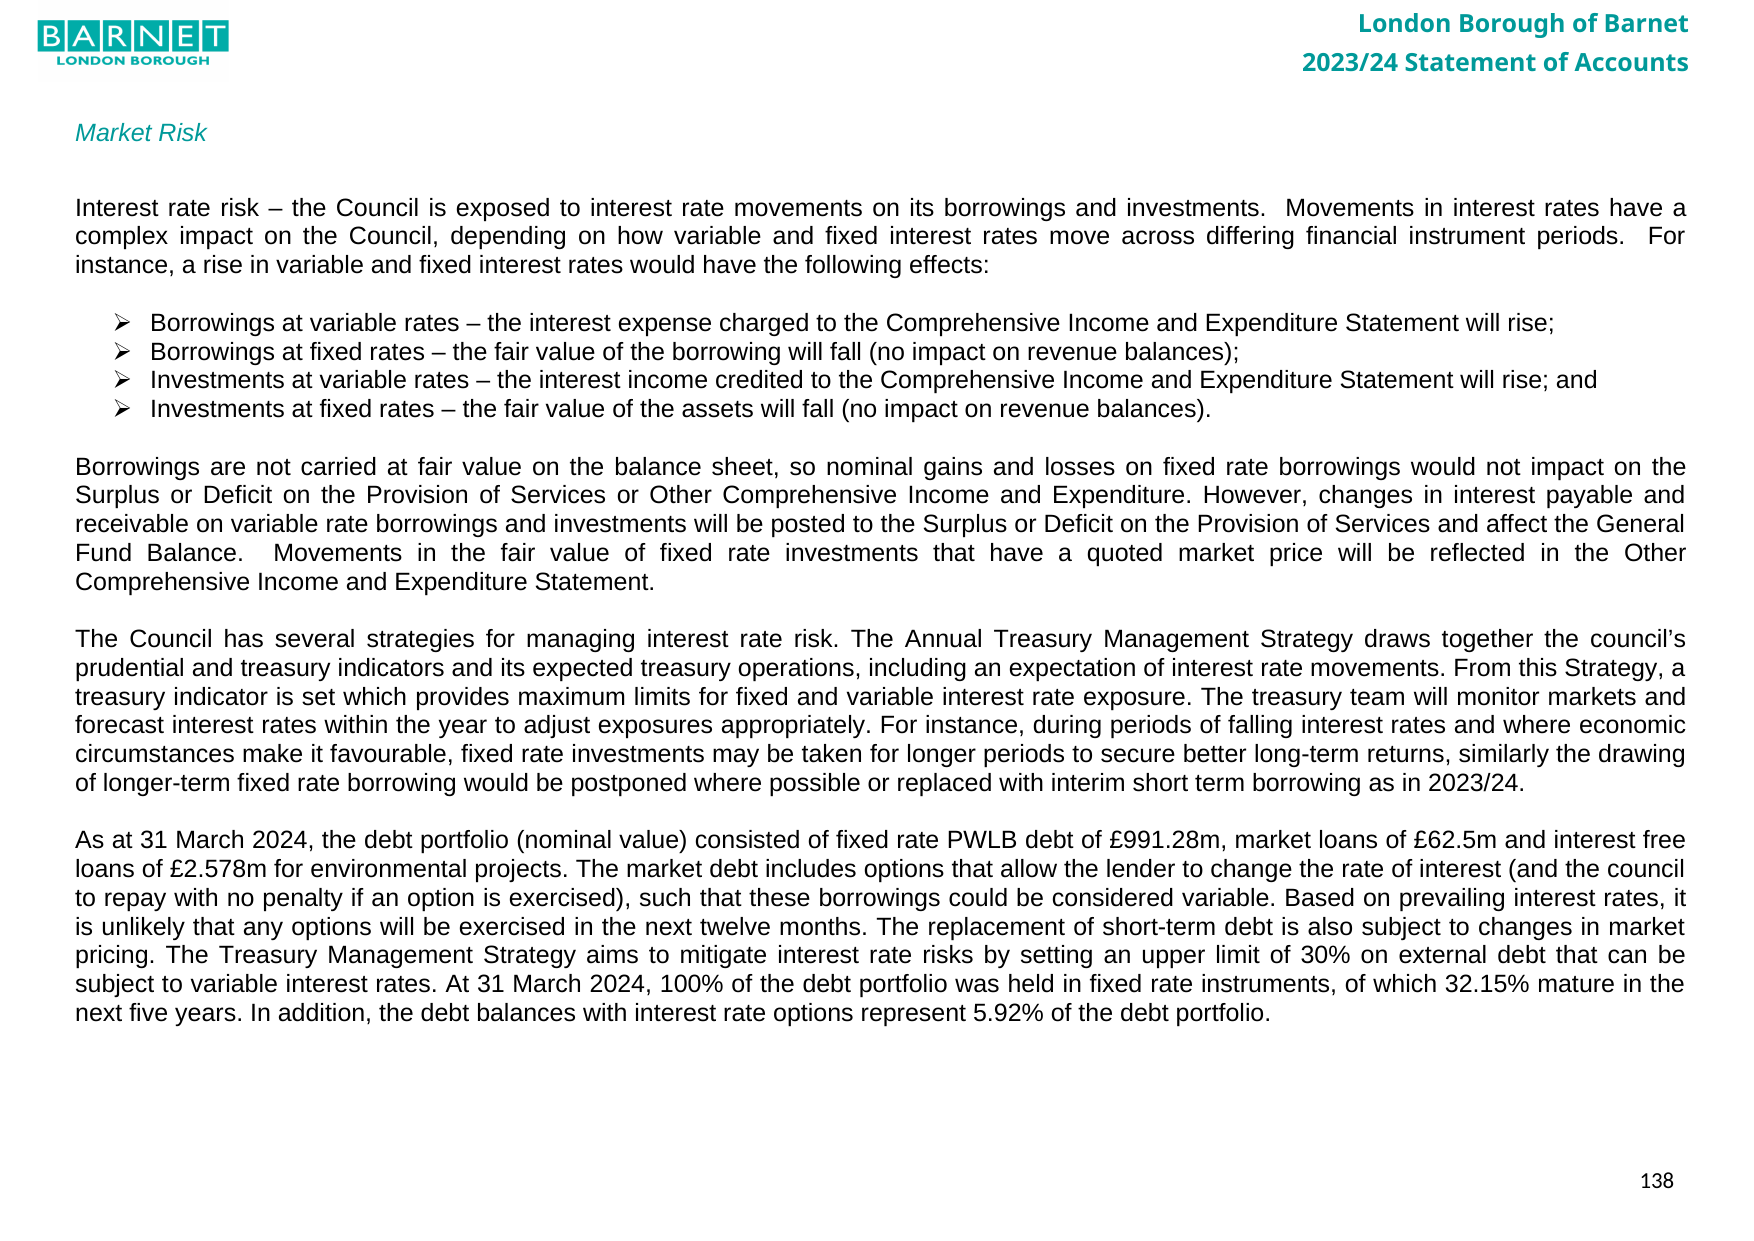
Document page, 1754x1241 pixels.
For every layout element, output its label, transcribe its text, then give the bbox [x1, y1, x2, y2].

list Borrowings at fixed rates – the fair value of the borrowing will fall (no impact on revenue balances); [112, 336, 1689, 365]
text The Council has several strategies for managing interest rate risk. The Annual Treasury Management Strategy draws together the council’s prudential and treasury indicators and its expected treasury operations, including an expectation of interest rate movements. From this Strategy, a treasury indicator is set which provides maximum limits for fixed and variable interest rate exposure. The treasury team will monitor markets and forecast interest rates within the year to adjust exposures appropriately. For instance, during periods of falling interest rates and where economic circumstances make it favourable, fixed rate investments may be taken for longer periods to secure better long-term returns, similarly the drawing of longer-term fixed rate borrowing would be postponed where possible or replaced with interim short term borrowing as in 2023/24. [75, 624, 1689, 797]
text Interest rate risk – the Council is exposed to interest rate movements on its borrowings and investments. Movements in interest rates have a complex impact on the Council, depending on how variable and fixed interest rates move across differing financial instrument periods. For instance, a rise in variable and fixed interest rates would have the following effects: [75, 193, 1689, 279]
text Borrowings are not carried at fair value on the balance sheet, so nominal gains and losses on fixed rate borrowings would not impact on the Surplus or Deficit on the Provision of Services or Other Comprehensive Income and Expenditure. However, changes in interest payable and receivable on variable rate borrowings and investments will be posted to the Surplus or Deficit on the Provision of Services and affect the General Fund Balance. Movements in the fair value of fixed rate investments that have a quoted market price will be reflected in the Other Comprehensive Income and Expenditure Statement. [75, 452, 1689, 596]
text As at 31 March 2024, the debt portfolio (nominal value) consisted of fixed rate PWLB debt of £991.28m, market loans of £62.5m and interest free loans of £2.578m for environmental projects. The market debt includes options that allow the lender to change the rate of interest (and the council to repay with no penalty if an option is exercised), such that these borrowings could be considered variable. Based on prevailing interest rates, it is unlikely that any options will be exercised in the next twelve months. The replacement of short-term debt is also subject to changes in market pricing. The Treasury Management Strategy aims to mitigate interest rate risks by setting an upper limit of 30% on external debt that can be subject to variable interest rates. At 31 March 2024, 100% of the debt portfolio was held in fixed rate instruments, of which 32.15% mature in the next five years. In addition, the debt balances with interest rate options represent 5.92% of the debt portfolio. [75, 826, 1689, 1027]
list Investments at variable rates – the interest income credited to the Comprehensive Income and Expenditure Statement will rise; and [112, 365, 1689, 394]
list Borrowings at variable rates – the interest expense charged to the Comprehensive Income and Expenditure Statement will rise; [112, 308, 1689, 336]
subtitle Market Risk [75, 118, 1689, 147]
list Investments at fixed rates – the fair value of the assets will fall (no impact on revenue balances). [112, 394, 1689, 423]
